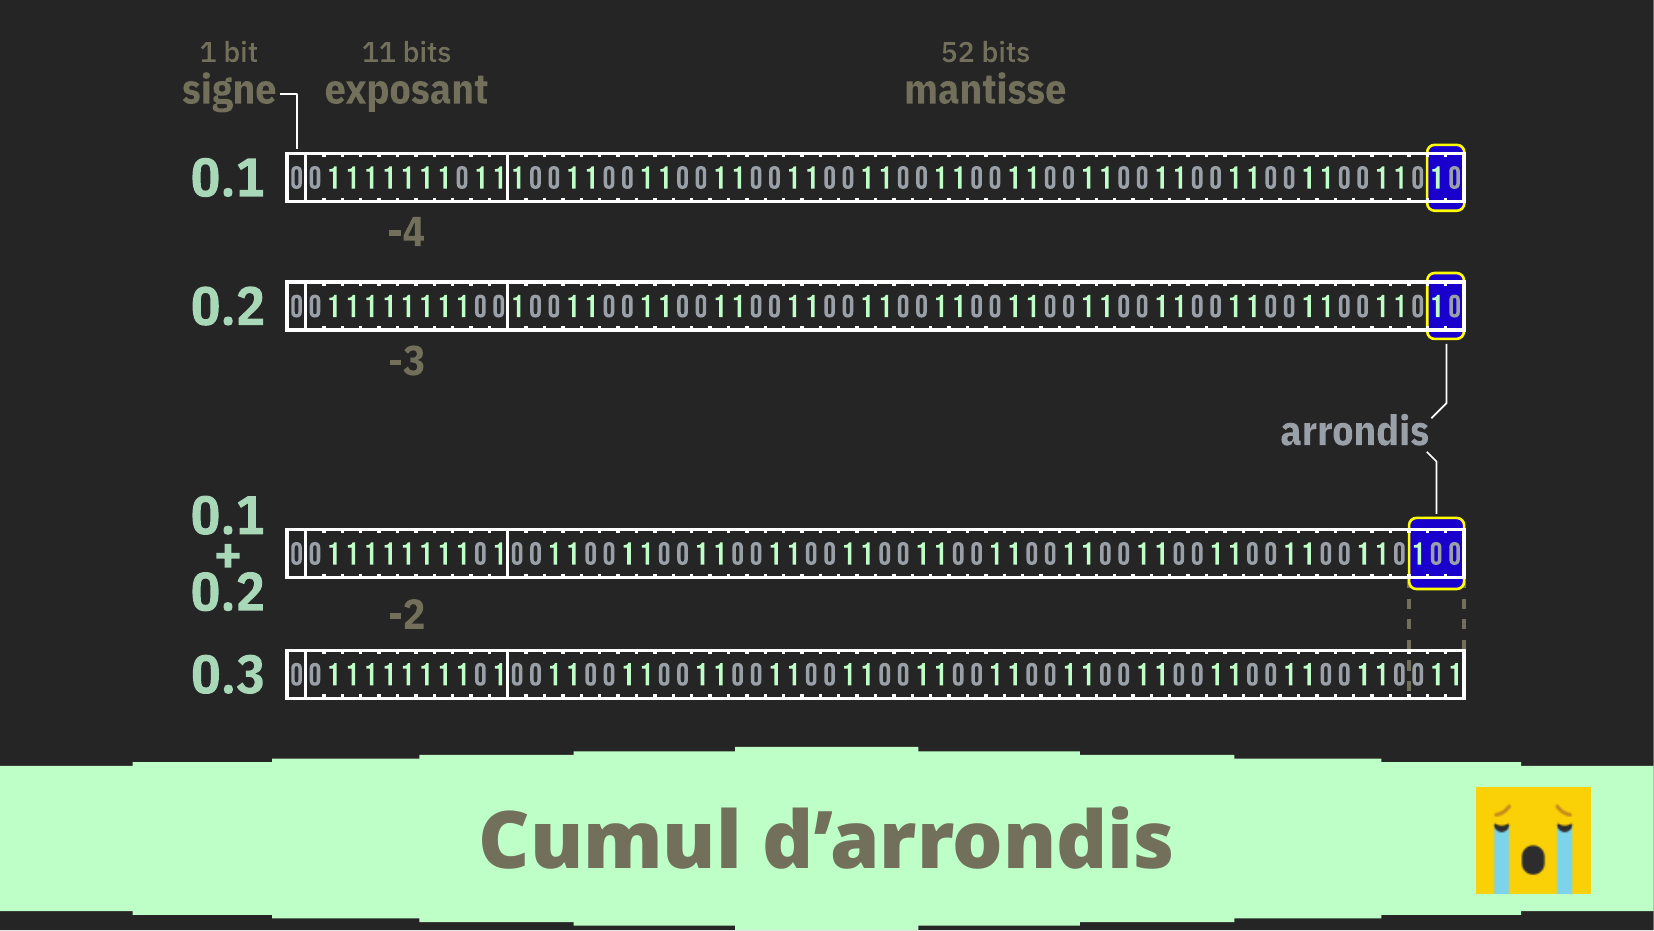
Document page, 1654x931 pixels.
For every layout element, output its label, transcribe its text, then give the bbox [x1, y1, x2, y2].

picture [168, 0, 1486, 741]
picture [1476, 787, 1591, 894]
title Cumul d’arrondis [54, 797, 1476, 878]
title Cumul d’arrondis [1591, 797, 1600, 878]
